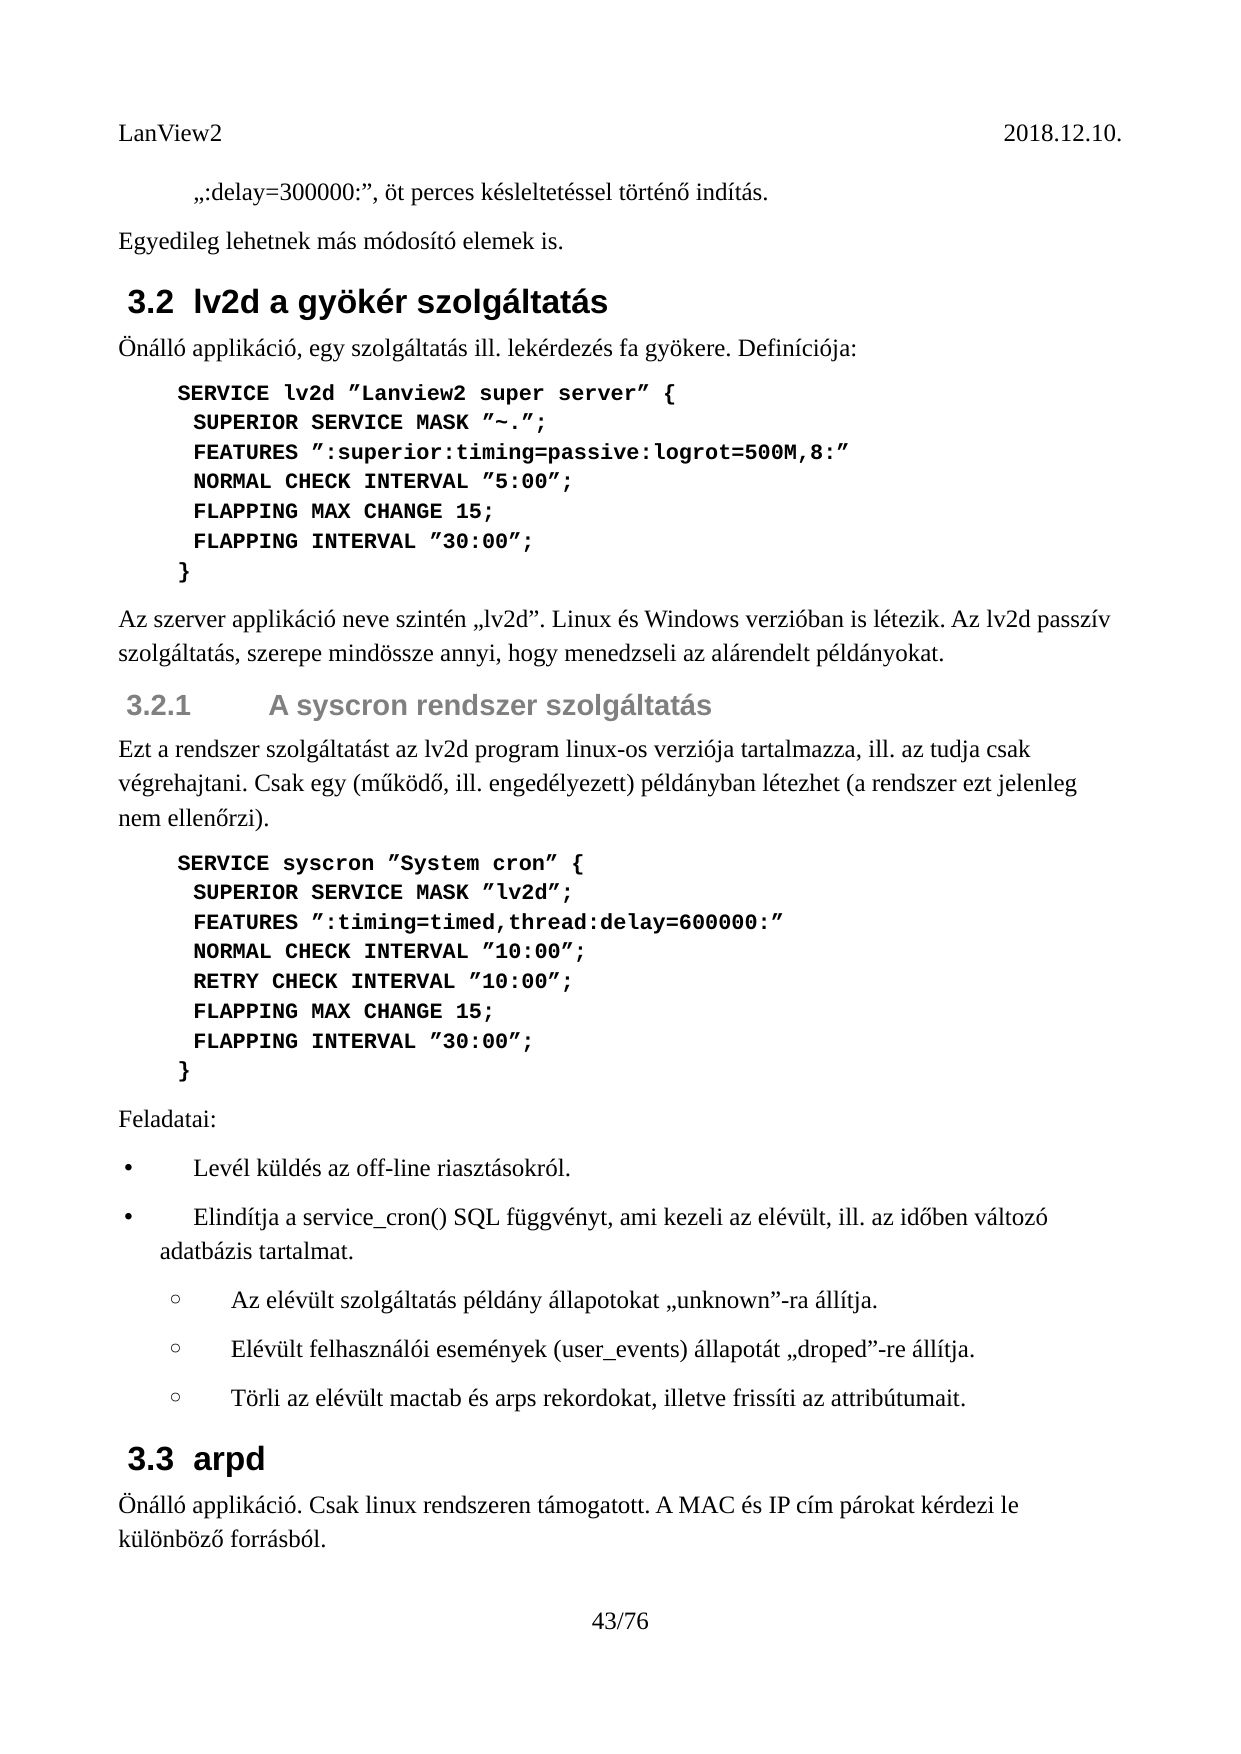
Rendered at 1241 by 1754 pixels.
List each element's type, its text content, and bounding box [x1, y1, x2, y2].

text Feladatai: [118, 1104, 1122, 1132]
text Önálló applikáció, egy szolgáltatás ill. lekérdezés fa gyökere. Definíciója: [118, 333, 1122, 361]
list Elévült felhasználói események (user_events) állapotát „droped”-re állítja. [165, 1334, 1122, 1363]
subtitle arpd [118, 1439, 1122, 1477]
subtitle A syscron rendszer szolgáltatás [118, 688, 1122, 721]
list Az elévült szolgáltatás példány állapotokat „unknown”-ra állítja. [165, 1285, 1122, 1314]
text Egyedileg lehetnek más módosító elemek is. [118, 226, 1122, 255]
text SERVICE syscron ”System cron” { SUPERIOR SERVICE MASK ”lv2d”; FEATURES ”:timing=timed,thread:delay=600000:” NORMAL CHECK INTERVAL ”10:00”; RETRY CHECK INTERVAL ”10:00”; FLAPPING MAX CHANGE 15; FLAPPING INTERVAL ”30:00”; } [177, 852, 1122, 1084]
text Önálló applikáció. Csak linux rendszeren támogatott. A MAC és IP cím párokat kérdezi le különböző forrásból. [118, 1490, 1122, 1553]
list Levél küldés az off-line riasztásokról. [124, 1153, 1122, 1182]
text SERVICE lv2d ”Lanview2 super server” { SUPERIOR SERVICE MASK ”~.”; FEATURES ”:superior:timing=passive:logrot=500M,8:” NORMAL CHECK INTERVAL ”5:00”; FLAPPING MAX CHANGE 15; FLAPPING INTERVAL ”30:00”; } [177, 382, 1122, 584]
list Törli az elévült mactab és arps rekordokat, illetve frissíti az attribútumait. [165, 1383, 1122, 1412]
list Elindítja a service_cron() SQL függvényt, ami kezeli az elévült, ill. az időben változó adatbázis tartalmat. [124, 1202, 1122, 1265]
list „:delay=300000:”, öt perces késleltetéssel történő indítás. [156, 177, 1122, 206]
subtitle lv2d a gyökér szolgáltatás [118, 281, 1122, 320]
text Ezt a rendszer szolgáltatást az lv2d program linux-os verziója tartalmazza, ill. az tudja csak végrehajtani. Csak egy (működő, ill. engedélyezett) példányban létezhet (a rendszer ezt jelenleg nem ellenőrzi). [118, 734, 1122, 831]
text Az szerver applikáció neve szintén „lv2d”. Linux és Windows verzióban is létezik. Az lv2d passzív szolgáltatás, szerepe mindössze annyi, hogy menedzseli az alárendelt példányokat. [118, 604, 1122, 667]
